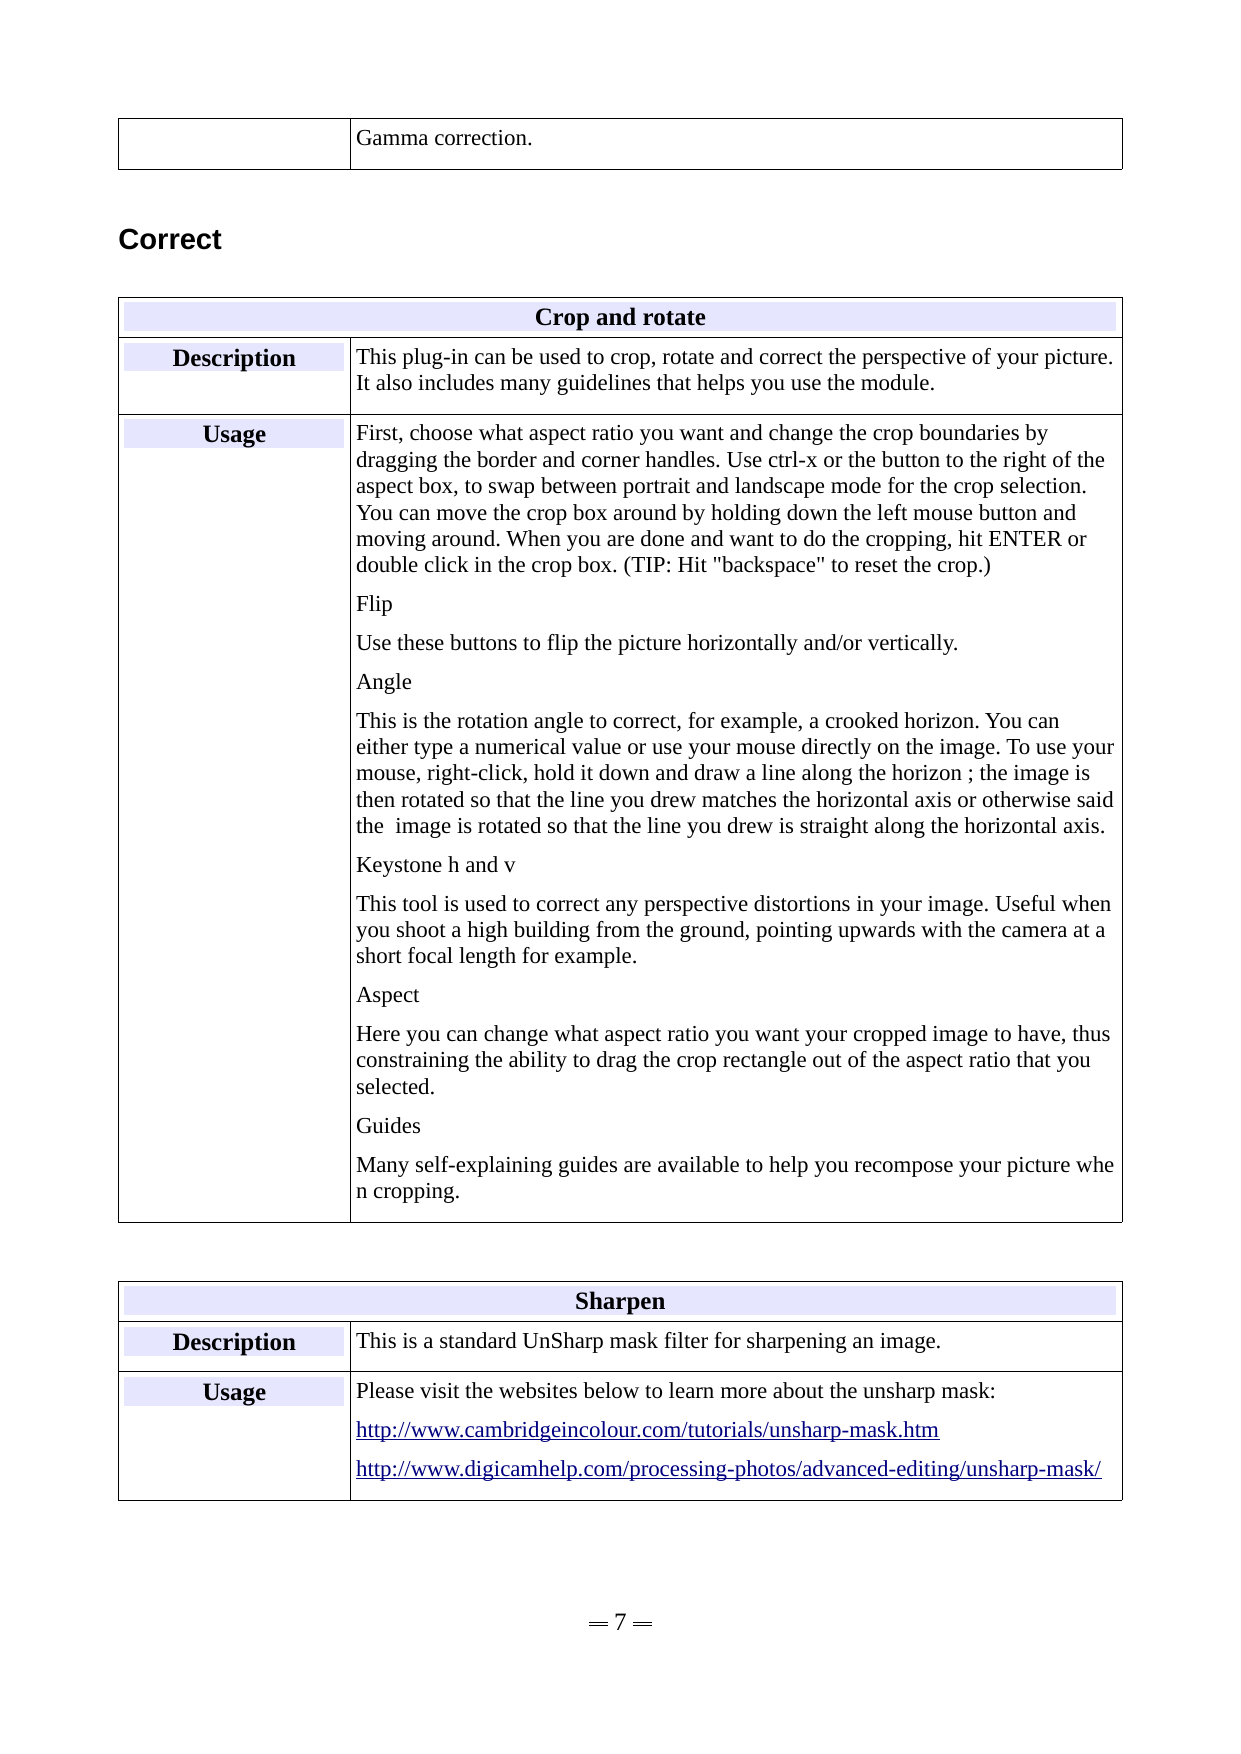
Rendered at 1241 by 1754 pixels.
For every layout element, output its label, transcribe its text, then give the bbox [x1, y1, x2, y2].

table_cell Usage [119, 1372, 350, 1499]
table_cell Usage [119, 415, 350, 1222]
table_cell Please visit the websites below to learn more about the unsharp mask: http://www.cambridgeincolour.com/tutorials/unsharp-mask.htm http://www.digicamhelp.com/processing-photos/advanced-editing/unsharp-mask/ [351, 1372, 1122, 1499]
table_cell This plug-in can be used to crop, rotate and correct the perspective of your picture. It also includes many guidelines that helps you use the module. [351, 338, 1122, 414]
table_header Crop and rotate [119, 298, 1122, 337]
table_header Sharpen [119, 1282, 1122, 1321]
table_cell Description [119, 338, 350, 414]
table_cell This is a standard UnSharp mask filter for sharpening an image. [351, 1322, 1122, 1371]
subtitle Correct [118, 222, 1122, 255]
table_cell Description [119, 1322, 350, 1371]
table_cell [119, 119, 350, 168]
table_cell Gamma correction. [351, 119, 1122, 168]
table_cell First, choose what aspect ratio you want and change the crop boundaries by dragging the border and corner handles. Use ctrl-x or the button to the right of the aspect box, to swap between portrait and landscape mode for the crop selection. You can move the crop box around by holding down the left mouse button and moving around. When you are done and want to do the cropping, hit ENTER or double click in the crop box. (TIP: Hit "backspace" to reset the crop.) Flip Use these buttons to flip the picture horizontally and/or vertically. Angle This is the rotation angle to correct, for example, a crooked horizon. You can either type a numerical value or use your mouse directly on the image. To use your mouse, right-click, hold it down and draw a line along the horizon ; the image is then rotated so that the line you drew matches the horizontal axis or otherwise said the image is rotated so that the line you drew is straight along the horizontal axis. Keystone h and v This tool is used to correct any perspective distortions in your image. Useful when you shoot a high building from the ground, pointing upwards with the camera at a short focal length for example. Aspect Here you can change what aspect ratio you want your cropped image to have, thus constraining the ability to drag the crop rectangle out of the aspect ratio that you selected. Guides Many self-explaining guides are available to help you recompose your picture whe n cropping. [351, 415, 1122, 1222]
